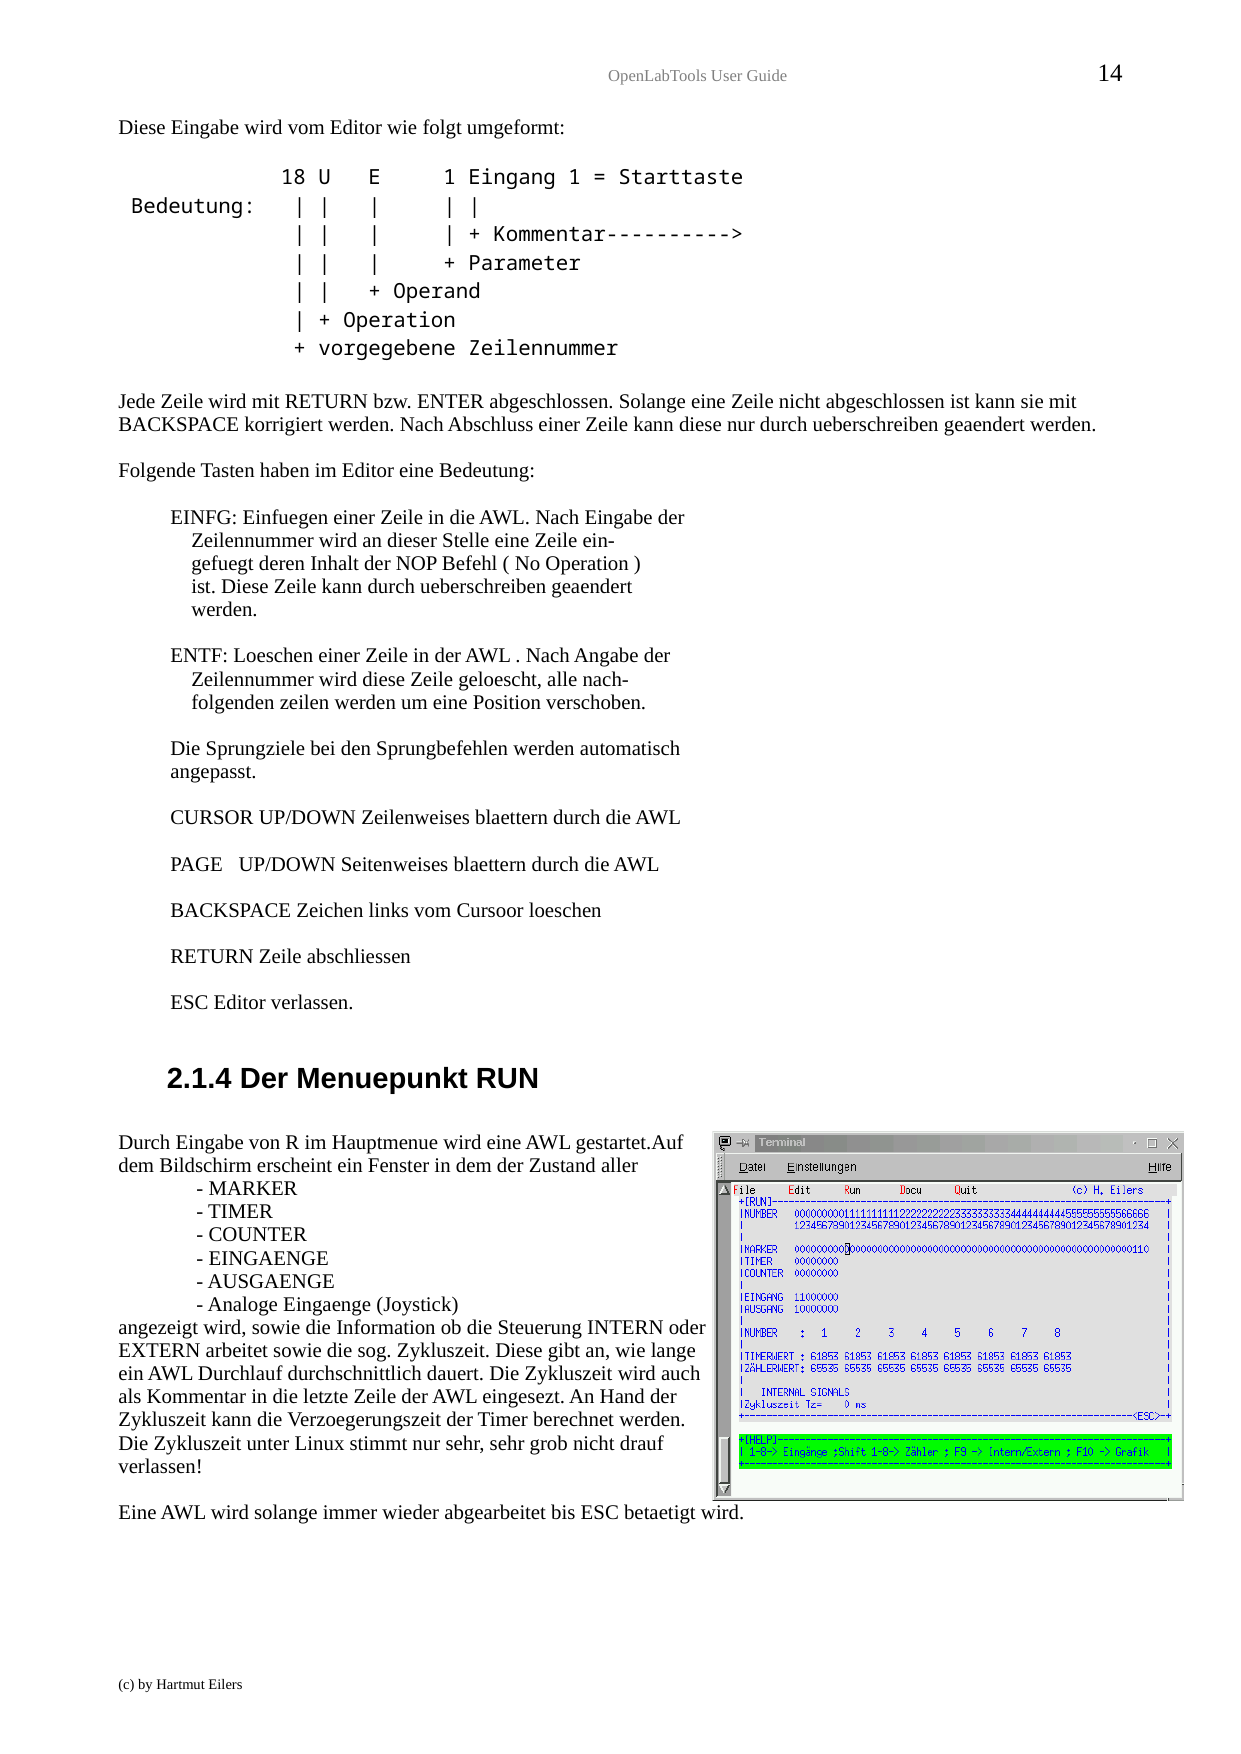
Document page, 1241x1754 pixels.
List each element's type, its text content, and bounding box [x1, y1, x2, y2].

text PAGE UP/DOWN Seitenweises blaettern durch die AWL [118, 852, 1122, 876]
text RETURN Zeile abschliessen [118, 945, 1122, 968]
text gefuegt deren Inhalt der NOP Befehl ( No Operation ) [118, 552, 1122, 575]
text CURSOR UP/DOWN Zeilenweises blaettern durch die AWL [118, 806, 1122, 829]
text Folgende Tasten haben im Editor eine Bedeutung: [118, 459, 1122, 482]
text Durch Eingabe von R im Hauptmenue wird eine AWL gestartet.Auf dem Bildschirm erscheint ein Fenster in dem der Zustand aller [118, 1131, 712, 1177]
text + vorgegebene Zeilennummer [118, 333, 1122, 362]
text - COUNTER [118, 1223, 712, 1246]
text Die Sprungziele bei den Sprungbefehlen werden automatisch [118, 737, 1122, 760]
text Jede Zeile wird mit RETURN bzw. ENTER abgeschlossen. Solange eine Zeile nicht abgeschlossen ist kann sie mit BACKSPACE korrigiert werden. Nach Abschluss einer Zeile kann diese nur durch ueberschreiben geaendert werden. [118, 390, 1122, 436]
text ist. Diese Zeile kann durch ueberschreiben geaendert [118, 575, 1122, 598]
text Bedeutung: | | | | | [118, 191, 1122, 219]
text ESC Editor verlassen. [118, 991, 1122, 1014]
text - EINGAENGE [118, 1246, 712, 1269]
picture [712, 1131, 1184, 1501]
text Zeilennummer wird an dieser Stelle eine Zeile ein- [118, 529, 1122, 552]
text angepasst. [118, 760, 1122, 783]
text EINFG: Einfuegen einer Zeile in die AWL. Nach Eingabe der [118, 506, 1122, 529]
text werden. [118, 598, 1122, 621]
text | | | + Parameter [118, 248, 1122, 276]
subtitle 2.1.4 Der Menuepunkt RUN [118, 1062, 1122, 1095]
text | | | | + Kommentar----------> [118, 219, 1122, 248]
text | | + Operand [118, 276, 1122, 305]
text Zeilennummer wird diese Zeile geloescht, alle nach- [118, 667, 1122, 691]
text - MARKER [118, 1177, 712, 1200]
text folgenden zeilen werden um eine Position verschoben. [118, 691, 1122, 714]
text | + Operation [118, 305, 1122, 333]
text Diese Eingabe wird vom Editor wie folgt umgeformt: [118, 116, 1122, 139]
text 18 U E 1 Eingang 1 = Starttaste [118, 162, 1122, 191]
text - TIMER [118, 1200, 712, 1223]
text - AUSGAENGE [118, 1269, 712, 1293]
text Eine AWL wird solange immer wieder abgearbeitet bis ESC betaetigt wird. [118, 1501, 1122, 1524]
text - Analoge Eingaenge (Joystick) angezeigt wird, sowie die Information ob die Steuerung INTERN oder EXTERN arbeitet sowie die sog. Zykluszeit. Diese gibt an, wie lange ein AWL Durchlauf durchschnittlich dauert. Die Zykluszeit wird auch als Kommentar in die letzte Zeile der AWL eingesezt. An Hand der Zykluszeit kann die Verzoegerungszeit der Timer berechnet werden. Die Zykluszeit unter Linux stimmt nur sehr, sehr grob nicht drauf verlassen! [118, 1293, 712, 1478]
text BACKSPACE Zeichen links vom Cursoor loeschen [118, 899, 1122, 922]
text ENTF: Loeschen einer Zeile in der AWL . Nach Angabe der [118, 644, 1122, 667]
